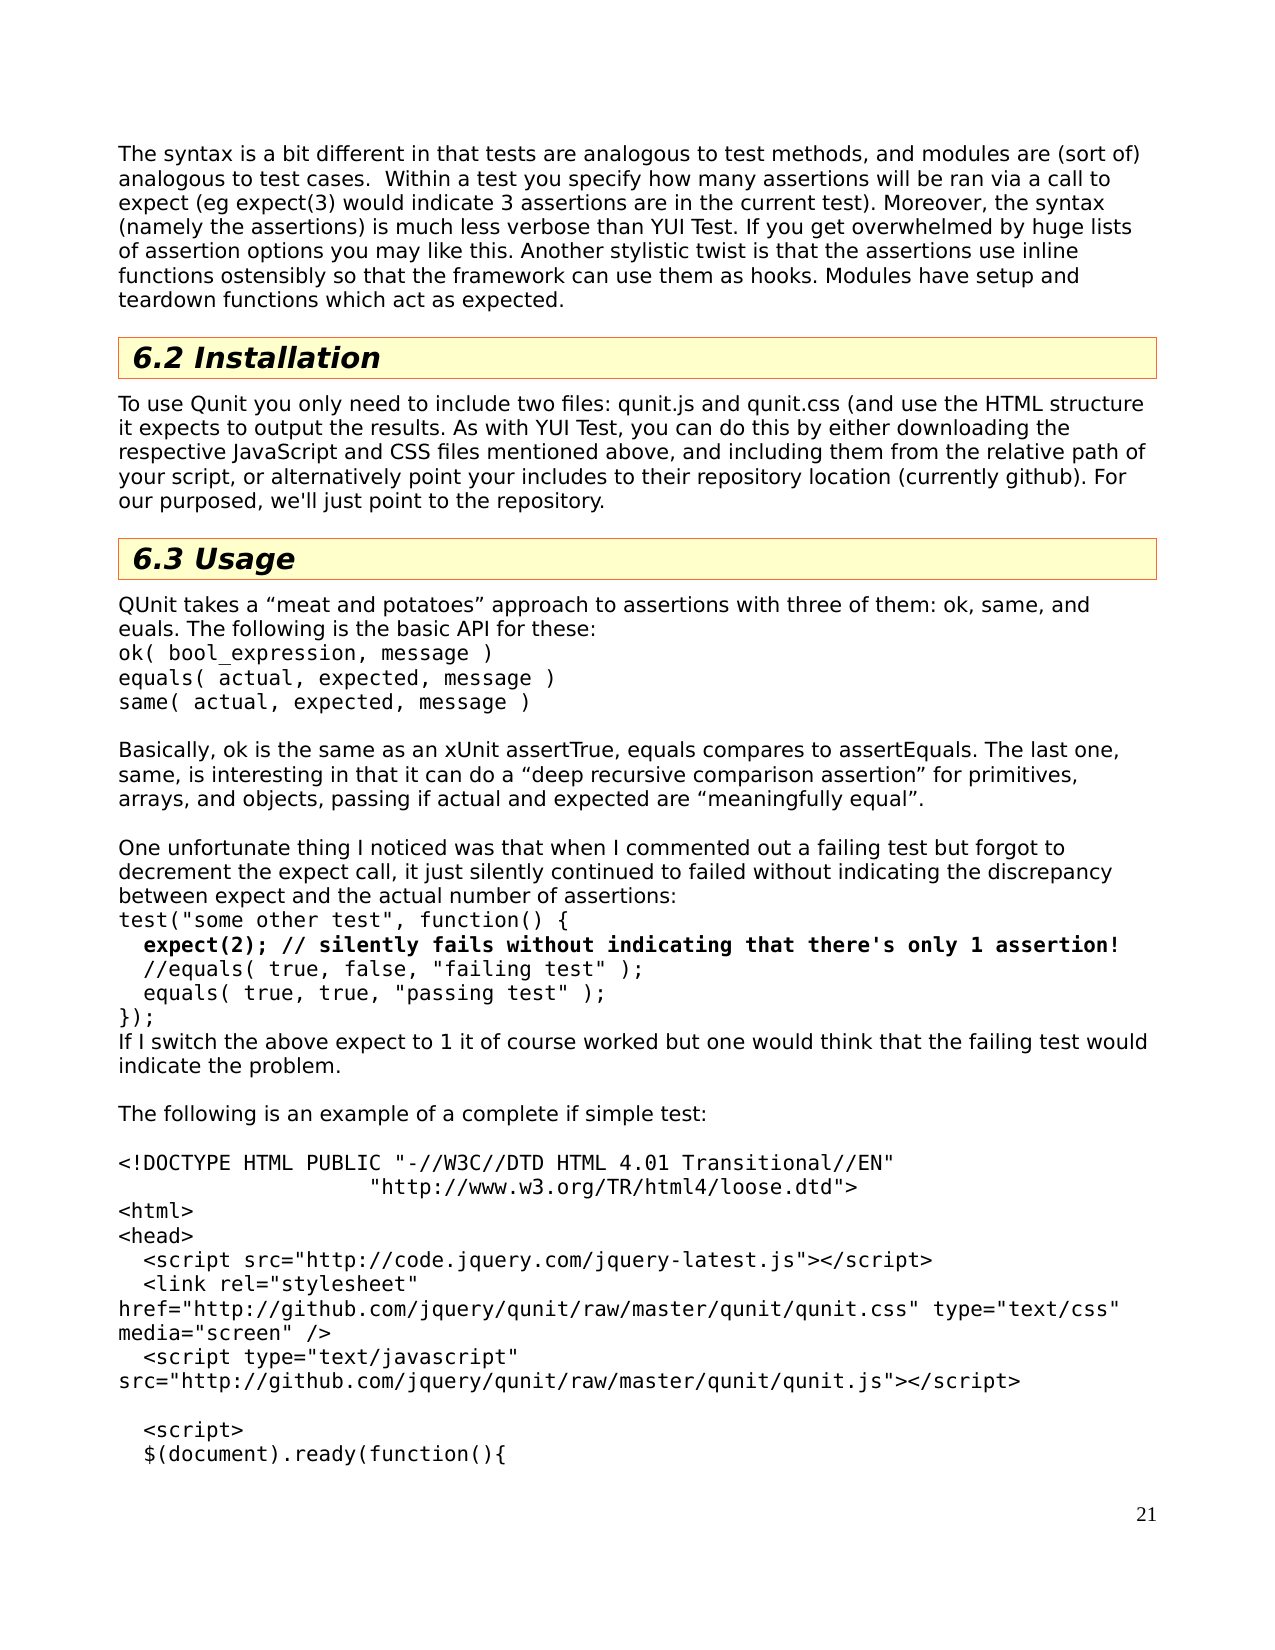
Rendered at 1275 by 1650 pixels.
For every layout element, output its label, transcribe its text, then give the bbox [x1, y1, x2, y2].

text QUnit takes a “meat and potatoes” approach to assertions with three of them: ok, same, and euals. The following is the basic API for these: [118, 593, 1157, 641]
text equals( actual, expected, message ) [118, 666, 1157, 690]
text Basically, ok is the same as an xUnit assertTrue, equals compares to assertEquals. The last one, same, is interesting in that it can do a “deep recursive comparison assertion” for primitives, arrays, and objects, passing if actual and expected are “meaningfully equal”. [118, 738, 1157, 811]
text The syntax is a bit different in that tests are analogous to test methods, and modules are (sort of) analogous to test cases. Within a test you specify how many assertions will be ran via a call to expect (eg expect(3) would indicate 3 assertions are in the current test). Moreover, the syntax (namely the assertions) is much less verbose than YUI Test. If you get overwhelmed by huge lists of assertion options you may like this. Another stylistic twist is that the assertions use inline functions ostensibly so that the framework can use them as hooks. Modules have setup and teardown functions which act as expected. [118, 142, 1157, 312]
text To use Qunit you only need to include two files: qunit.js and qunit.css (and use the HTML structure it expects to output the results. As with YUI Test, you can do this by either downloading the respective JavaScript and CSS files mentioned above, and including them from the relative path of your script, or alternatively point your includes to their repository location (currently github). For our purposed, we'll just point to the repository. [118, 392, 1157, 513]
text equals( true, true, "passing test" ); [118, 981, 1157, 1005]
text <script type="text/javascript" src="http://github.com/jquery/qunit/raw/master/qunit/qunit.js"></script> [118, 1345, 1157, 1394]
text same( actual, expected, message ) [118, 690, 1157, 714]
text test("some other test", function() { [118, 908, 1157, 933]
text <link rel="stylesheet" href="http://github.com/jquery/qunit/raw/master/qunit/qunit.css" type="text/css" media="screen" /> [118, 1272, 1157, 1345]
text $(document).ready(function(){ [118, 1442, 1157, 1467]
text <html> [118, 1199, 1157, 1224]
text //equals( true, false, "failing test" ); [118, 957, 1157, 981]
text expect(2); // silently fails without indicating that there's only 1 assertion! [118, 933, 1157, 957]
text <!DOCTYPE HTML PUBLIC "-//W3C//DTD HTML 4.01 Transitional//EN" [118, 1151, 1157, 1175]
text If I switch the above expect to 1 it of course worked but one would think that the failing test would indicate the problem. [118, 1030, 1157, 1078]
text <head> [118, 1224, 1157, 1248]
subtitle 6.3 Usage [119, 539, 1156, 579]
text }); [118, 1005, 1157, 1030]
subtitle 6.2 Installation [119, 338, 1156, 378]
text <script> [118, 1418, 1157, 1442]
text ok( bool_expression, message ) [118, 641, 1157, 666]
text The following is an example of a complete if simple test: [118, 1102, 1157, 1127]
text One unfortunate thing I noticed was that when I commented out a failing test but forgot to decrement the expect call, it just silently continued to failed without indicating the discrepancy between expect and the actual number of assertions: [118, 836, 1157, 908]
text <script src="http://code.jquery.com/jquery-latest.js"></script> [118, 1248, 1157, 1272]
text "http://www.w3.org/TR/html4/loose.dtd"> [118, 1175, 1157, 1199]
